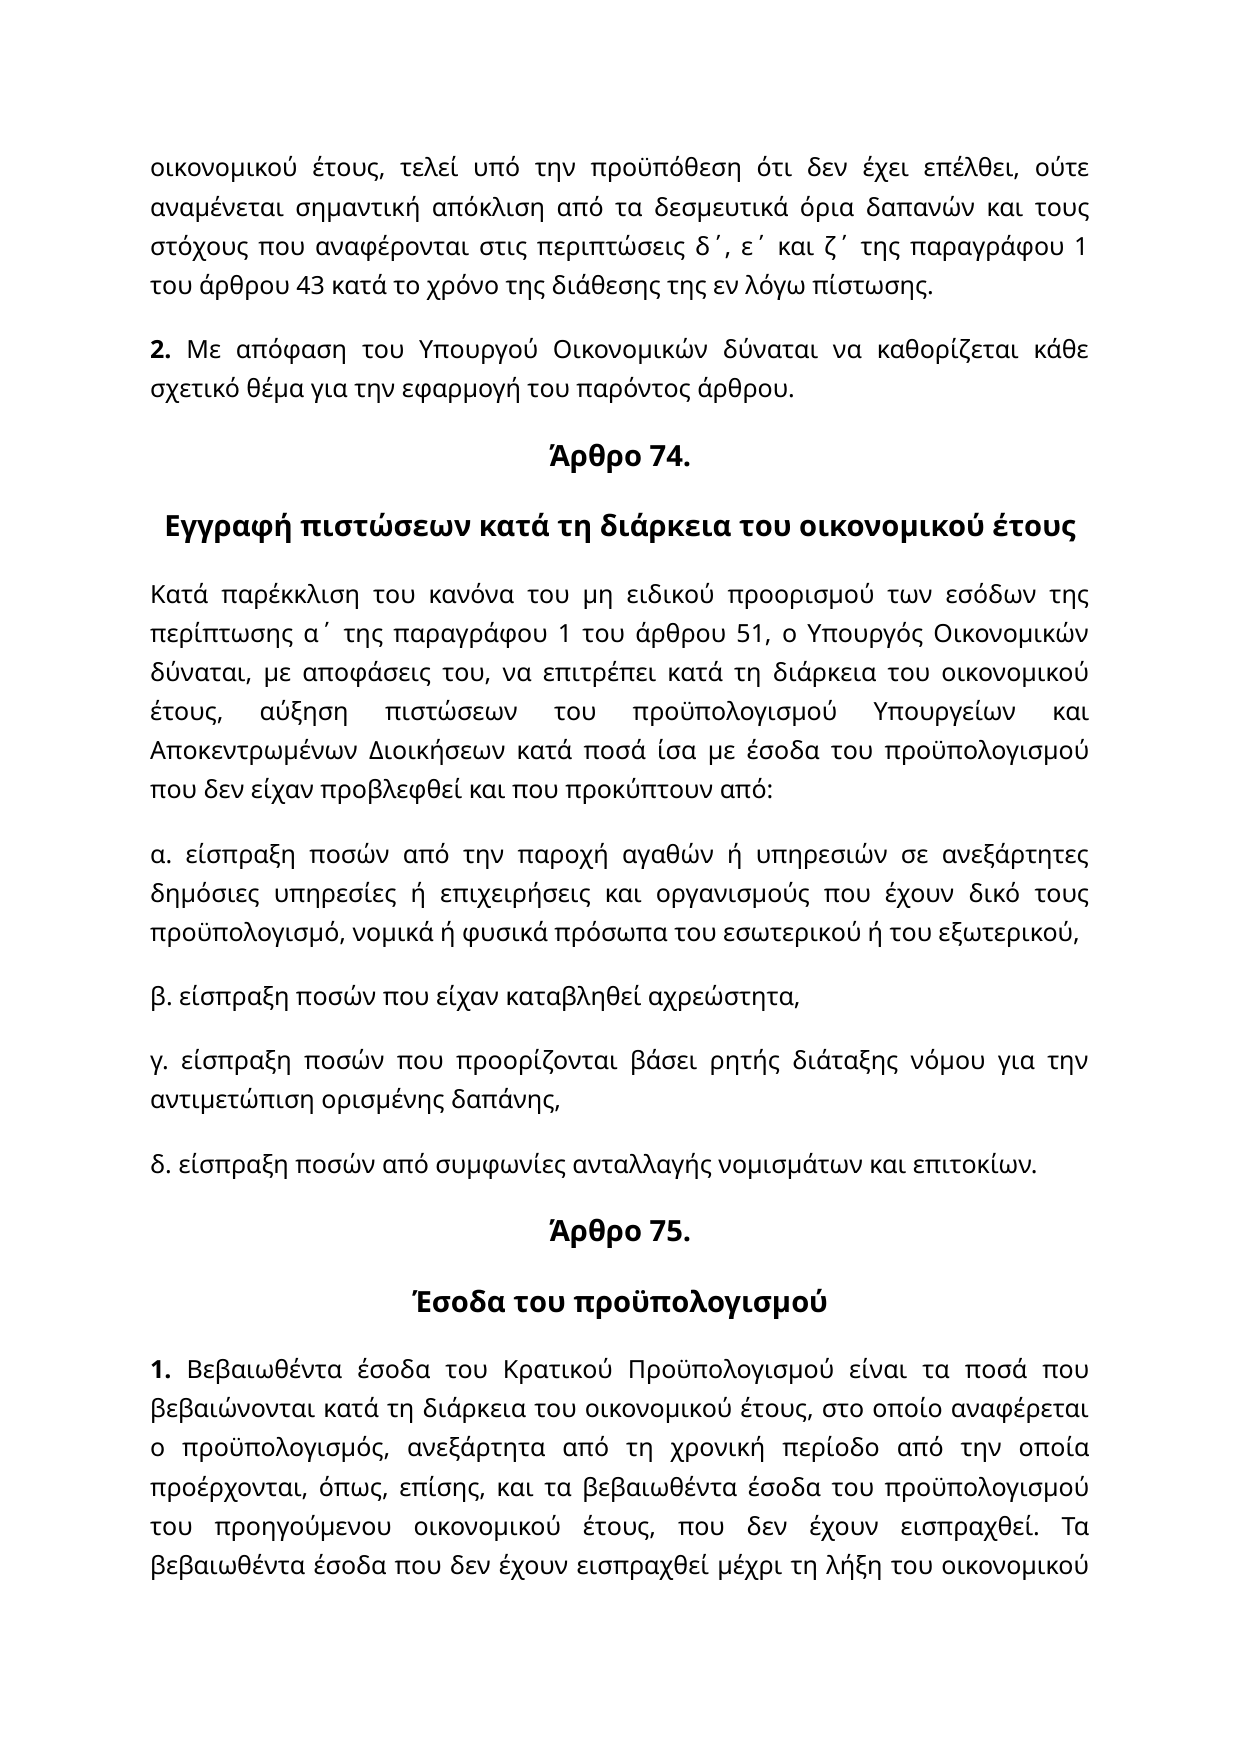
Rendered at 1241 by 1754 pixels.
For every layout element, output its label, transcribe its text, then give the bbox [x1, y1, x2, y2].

text 1. Βεβαιωθέντα έσοδα του Κρατικού Προϋπολογισμού είναι τα ποσά που βεβαιώνονται κατά τη διάρκεια του οικονομικού έτους, στο οποίο αναφέρεται ο προϋπολογισμός, ανεξάρτητα από τη χρονική περίοδο από την οποία προέρχονται, όπως, επίσης, και τα βεβαιωθέντα έσοδα του προϋπολογισμού του προηγούμενου οικονομικού έτους, που δεν έχουν εισπραχθεί. Τα βεβαιωθέντα έσοδα που δεν έχουν εισπραχθεί μέχρι τη λήξη του οικονομικού [150, 1352, 1090, 1582]
text γ. είσπραξη ποσών που προορίζονται βάσει ρητής διάταξης νόμου για την αντιμετώπιση ορισμένης δαπάνης, [150, 1043, 1090, 1116]
text 2. Με απόφαση του Υπουργού Οικονομικών δύναται να καθορίζεται κάθε σχετικό θέμα για την εφαρμογή του παρόντος άρθρου. [150, 332, 1090, 405]
text α. είσπραξη ποσών από την παροχή αγαθών ή υπηρεσιών σε ανεξάρτητες δημόσιες υπηρεσίες ή επιχειρήσεις και οργανισμούς που έχουν δικό τους προϋπολογισμό, νομικά ή φυσικά πρόσωπα του εσωτερικού ή του εξωτερικού, [150, 836, 1090, 949]
subtitle Εγγραφή πιστώσεων κατά τη διάρκεια του οικονομικού έτους [150, 506, 1090, 545]
subtitle Άρθρο 75. [150, 1210, 1090, 1250]
text Κατά παρέκκλιση του κανόνα του μη ειδικού προορισμού των εσόδων της περίπτωσης α΄ της παραγράφου 1 του άρθρου 51, ο Υπουργός Οικονομικών δύναται, με αποφάσεις του, να επιτρέπει κατά τη διάρκεια του οικονομικού έτους, αύξηση πιστώσεων του προϋπολογισμού Υπουργείων και Αποκεντρωμένων Διοικήσεων κατά ποσά ίσα με έσοδα του προϋπολογισμού που δεν είχαν προβλεφθεί και που προκύπτουν από: [150, 576, 1090, 806]
subtitle Έσοδα του προϋπολογισμού [150, 1281, 1090, 1321]
text δ. είσπραξη ποσών από συμφωνίες ανταλλαγής νομισμάτων και επιτοκίων. [150, 1146, 1090, 1180]
text οικονομικού έτους, τελεί υπό την προϋπόθεση ότι δεν έχει επέλθει, ούτε αναμένεται σημαντική απόκλιση από τα δεσμευτικά όρια δαπανών και τους στόχους που αναφέρονται στις περιπτώσεις δ΄, ε΄ και ζ΄ της παραγράφου 1 του άρθρου 43 κατά το χρόνο της διάθεσης της εν λόγω πίστωσης. [150, 150, 1090, 302]
subtitle Άρθρο 74. [150, 435, 1090, 475]
text β. είσπραξη ποσών που είχαν καταβληθεί αχρεώστητα, [150, 979, 1090, 1013]
